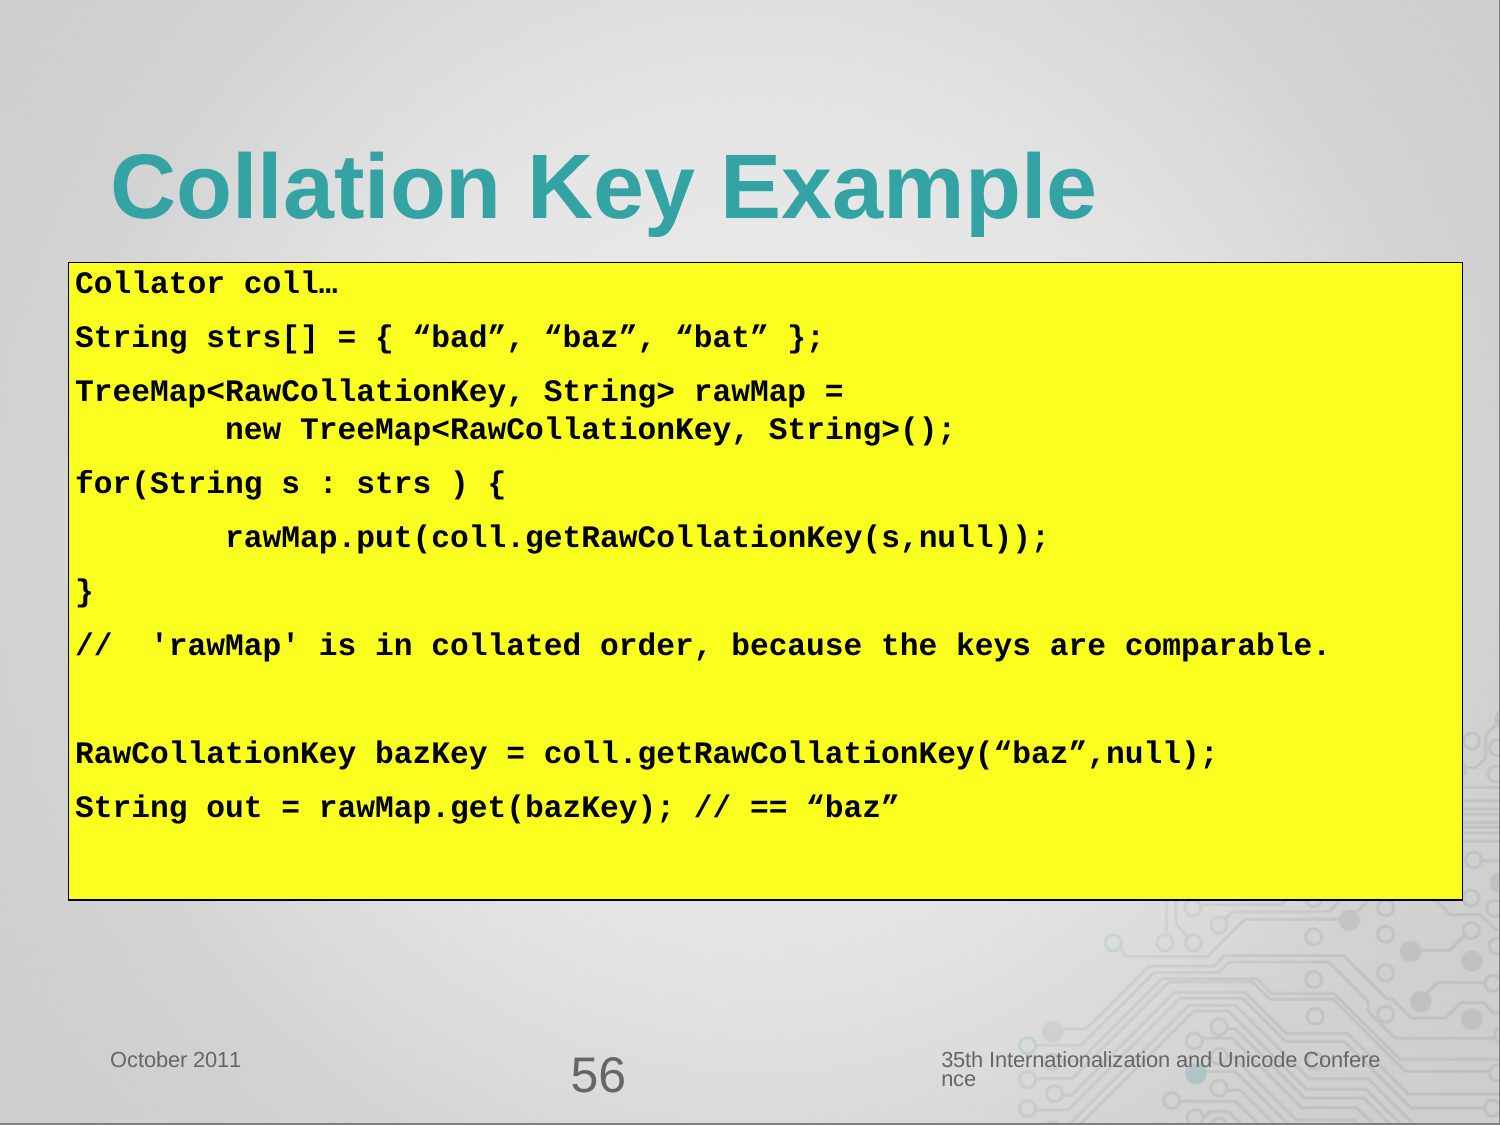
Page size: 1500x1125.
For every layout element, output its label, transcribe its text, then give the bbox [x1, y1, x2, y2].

text_box Collator coll… String strs[] = { “bad”, “baz”, “bat” }; TreeMap<RawCollationKey, String> rawMap = new TreeMap<RawCollationKey, String>(); for(String s : strs ) { rawMap.put(coll.getRawCollationKey(s,null)); } // 'rawMap' is in collated order, because the keys are comparable. RawCollationKey bazKey = coll.getRawCollationKey(“baz”,null); String out = rawMap.get(bazKey); // == “baz” [68, 262, 1463, 900]
title Collation Key Example [110, 100, 1392, 262]
picture [0, 0, 1499, 1123]
